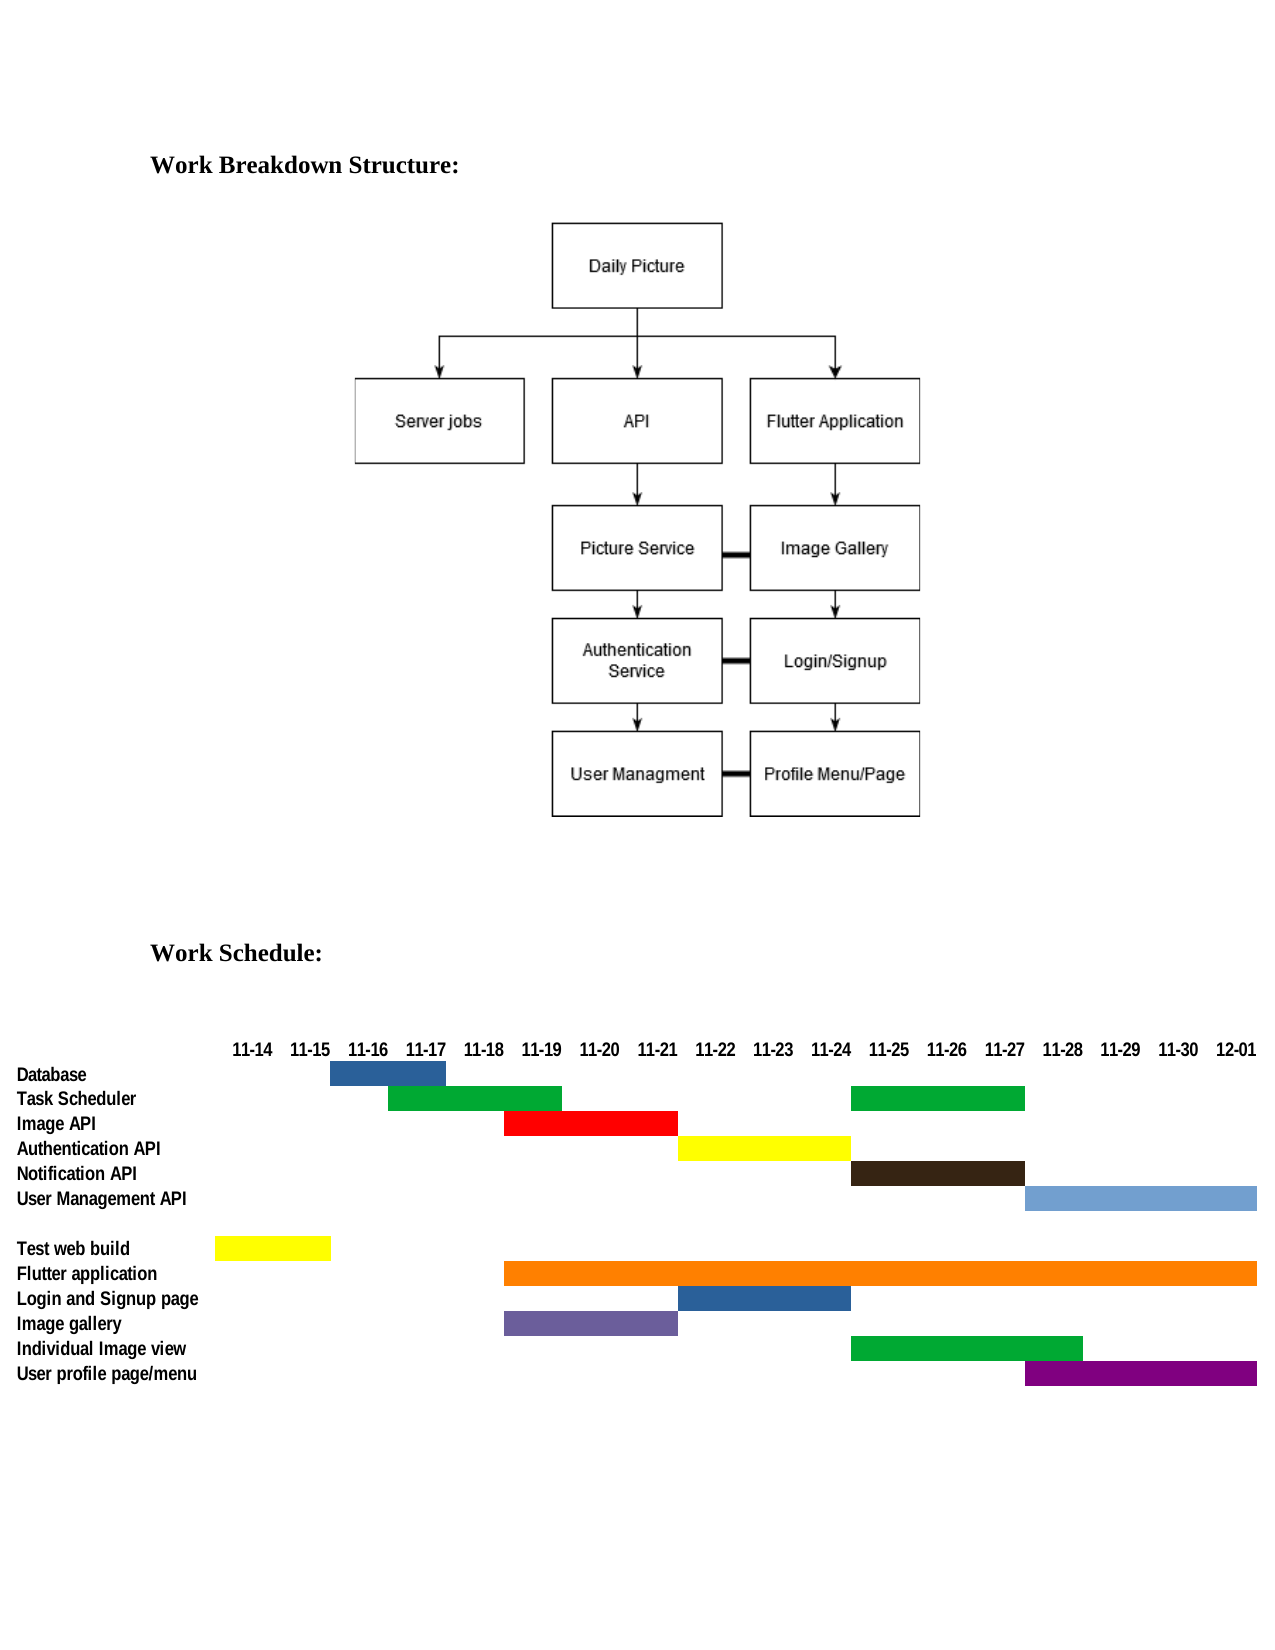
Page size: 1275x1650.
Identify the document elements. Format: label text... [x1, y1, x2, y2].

text Work Schedule: [150, 938, 1125, 967]
text Work Breakdown Structure: [150, 150, 1125, 179]
picture [354, 213, 921, 817]
